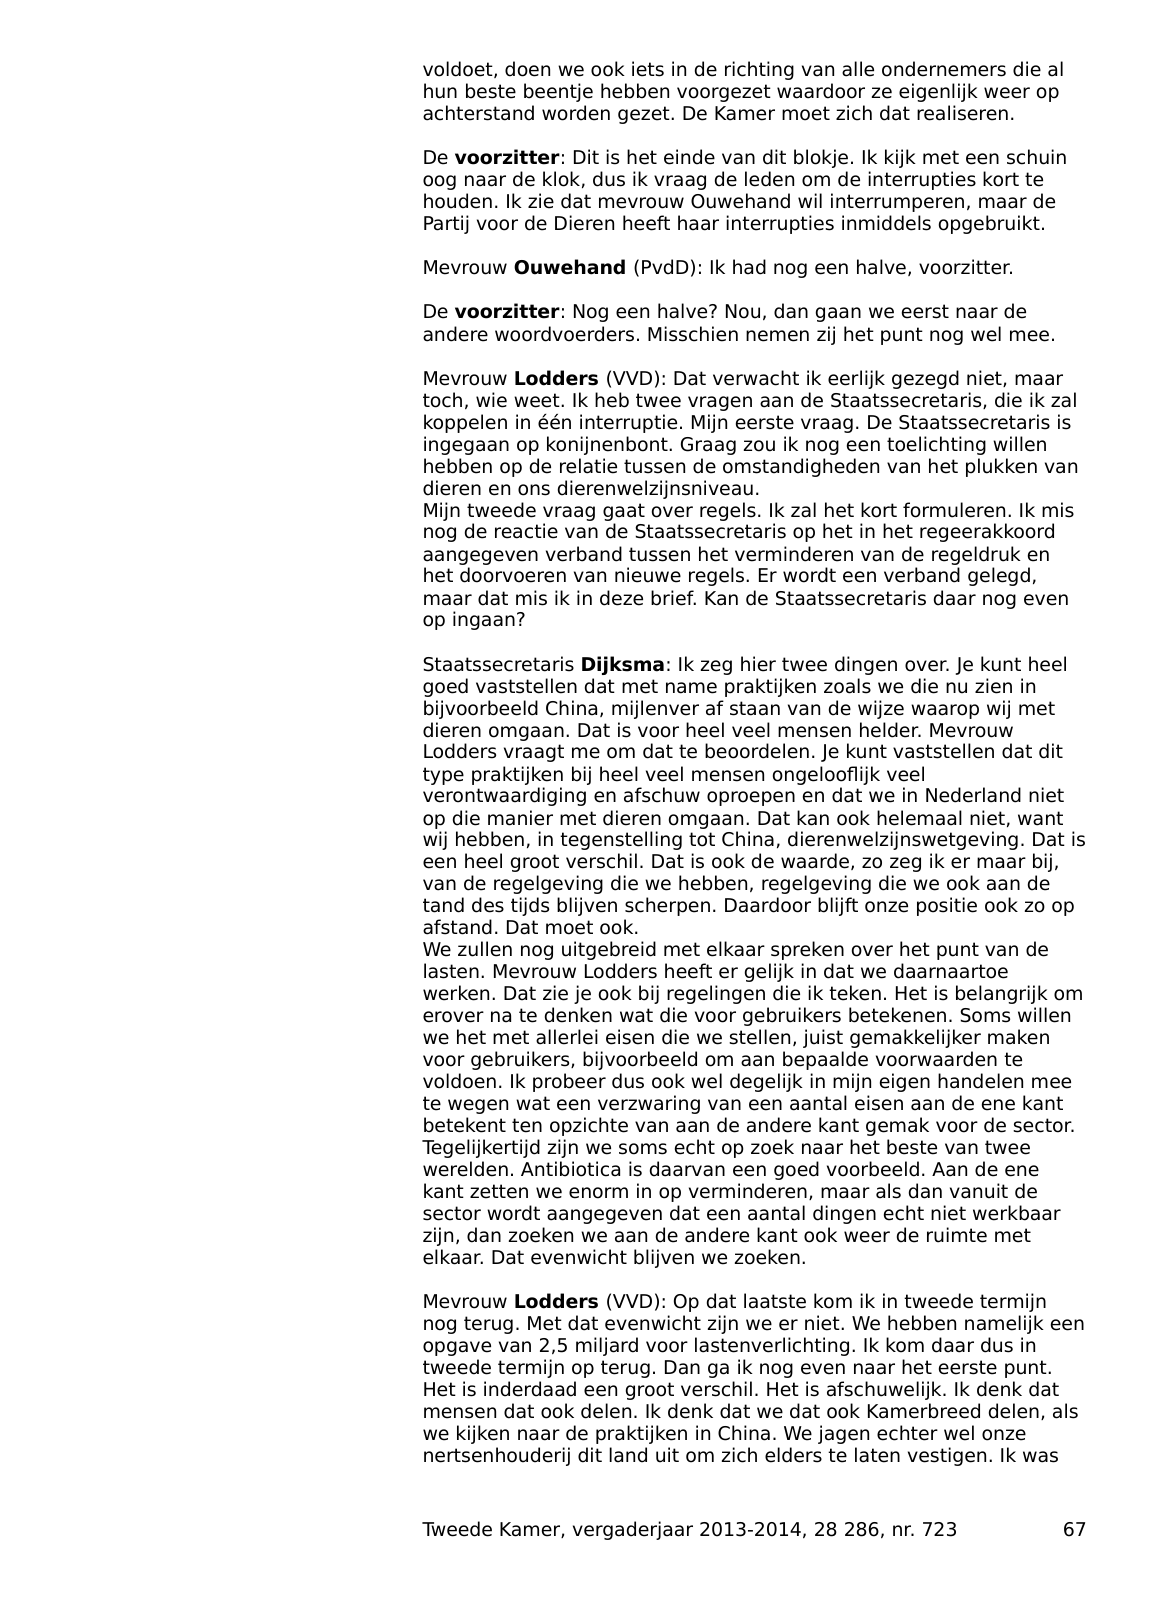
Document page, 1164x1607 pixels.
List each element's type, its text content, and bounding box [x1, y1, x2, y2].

text Mevrouw Lodders (VVD): Dat verwacht ik eerlijk gezegd niet, maar toch, wie weet. Ik heb twee vragen aan de Staatssecretaris, die ik zal koppelen in één interruptie. Mijn eerste vraag. De Staatssecretaris is ingegaan op konijnenbont. Graag zou ik nog een toelichting willen hebben op de relatie tussen de omstandigheden van het plukken van dieren en ons dierenwelzijnsniveau. [422, 368, 1087, 499]
text Staatssecretaris Dijksma: Ik zeg hier twee dingen over. Je kunt heel goed vaststellen dat met name praktijken zoals we die nu zien in bijvoorbeeld China, mijlenver af staan van de wijze waarop wij met dieren omgaan. Dat is voor heel veel mensen helder. Mevrouw Lodders vraagt me om dat te beoordelen. Je kunt vaststellen dat dit type praktijken bij heel veel mensen ongelooflijk veel verontwaardiging en afschuw oproepen en dat we in Nederland niet op die manier met dieren omgaan. Dat kan ook helemaal niet, want wij hebben, in tegenstelling tot China, dierenwelzijnswetgeving. Dat is een heel groot verschil. Dat is ook de waarde, zo zeg ik er maar bij, van de regelgeving die we hebben, regelgeving die we ook aan de tand des tijds blijven scherpen. Daardoor blijft onze positie ook zo op afstand. Dat moet ook. [422, 653, 1087, 939]
text De voorzitter: Dit is het einde van dit blokje. Ik kijk met een schuin oog naar de klok, dus ik vraag de leden om de interrupties kort te houden. Ik zie dat mevrouw Ouwehand wil interrumperen, maar de Partij voor de Dieren heeft haar interrupties inmiddels opgebruikt. [422, 147, 1087, 235]
text Mevrouw Ouwehand (PvdD): Ik had nog een halve, voorzitter. [422, 257, 1087, 279]
text Mevrouw Lodders (VVD): Op dat laatste kom ik in tweede termijn nog terug. Met dat evenwicht zijn we er niet. We hebben namelijk een opgave van 2,5 miljard voor lastenverlichting. Ik kom daar dus in tweede termijn op terug. Dan ga ik nog even naar het eerste punt. Het is inderdaad een groot verschil. Het is afschuwelijk. Ik denk dat mensen dat ook delen. Ik denk dat we dat ook Kamerbreed delen, als we kijken naar de praktijken in China. We jagen echter wel onze nertsenhouderij dit land uit om zich elders te laten vestigen. Ik was [422, 1291, 1087, 1467]
text De voorzitter: Nog een halve? Nou, dan gaan we eerst naar de andere woordvoerders. Misschien nemen zij het punt nog wel mee. [422, 301, 1087, 345]
text We zullen nog uitgebreid met elkaar spreken over het punt van de lasten. Mevrouw Lodders heeft er gelijk in dat we daarnaartoe werken. Dat zie je ook bij regelingen die ik teken. Het is belangrijk om erover na te denken wat die voor gebruikers betekenen. Soms willen we het met allerlei eisen die we stellen, juist gemakkelijker maken voor gebruikers, bijvoorbeeld om aan bepaalde voorwaarden te voldoen. Ik probeer dus ook wel degelijk in mijn eigen handelen mee te wegen wat een verzwaring van een aantal eisen aan de ene kant betekent ten opzichte van aan de andere kant gemak voor de sector. Tegelijkertijd zijn we soms echt op zoek naar het beste van twee werelden. Antibiotica is daarvan een goed voorbeeld. Aan de ene kant zetten we enorm in op verminderen, maar als dan vanuit de sector wordt aangegeven dat een aantal dingen echt niet werkbaar zijn, dan zoeken we aan de andere kant ook weer de ruimte met elkaar. Dat evenwicht blijven we zoeken. [422, 939, 1087, 1269]
text Mijn tweede vraag gaat over regels. Ik zal het kort formuleren. Ik mis nog de reactie van de Staatssecretaris op het in het regeerakkoord aangegeven verband tussen het verminderen van de regeldruk en het doorvoeren van nieuwe regels. Er wordt een verband gelegd, maar dat mis ik in deze brief. Kan de Staatssecretaris daar nog even op ingaan? [422, 499, 1087, 631]
text voldoet, doen we ook iets in de richting van alle ondernemers die al hun beste beentje hebben voorgezet waardoor ze eigenlijk weer op achterstand worden gezet. De Kamer moet zich dat realiseren. [422, 59, 1087, 125]
